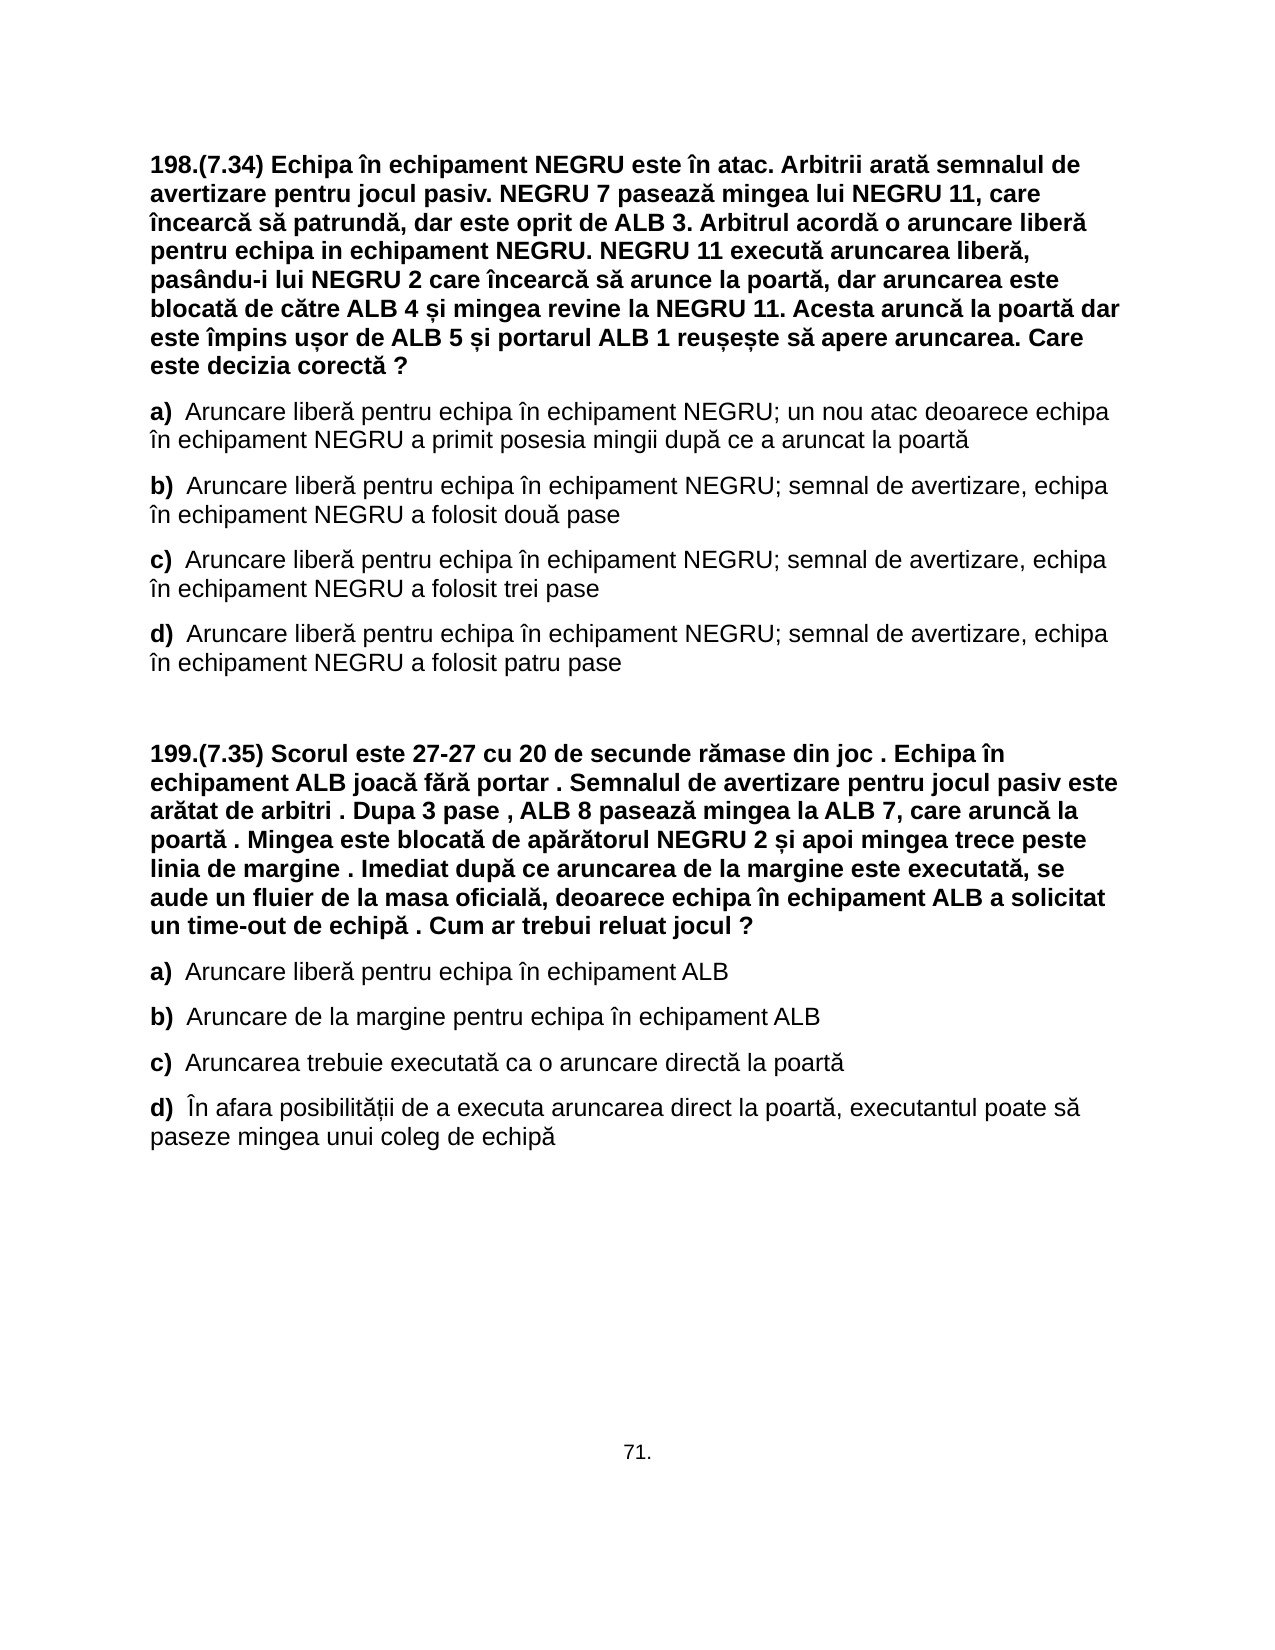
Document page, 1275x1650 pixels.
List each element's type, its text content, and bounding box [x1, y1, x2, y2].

text c) Aruncarea trebuie executată ca o aruncare directă la poartă [150, 1047, 1125, 1076]
text d) Aruncare liberă pentru echipa în echipament NEGRU; semnal de avertizare, echipa în echipament NEGRU a folosit patru pase [150, 619, 1125, 677]
text 71. [150, 1439, 1125, 1463]
text a) Aruncare liberă pentru echipa în echipament ALB [150, 957, 1125, 985]
text b) Aruncare de la margine pentru echipa în echipament ALB [150, 1002, 1125, 1031]
text a) Aruncare liberă pentru echipa în echipament NEGRU; un nou atac deoarece echipa în echipament NEGRU a primit posesia mingii după ce a aruncat la poartă [150, 397, 1125, 454]
text d) În afara posibilității de a executa aruncarea direct la poartă, executantul poate să paseze mingea unui coleg de echipă [150, 1093, 1125, 1150]
text c) Aruncare liberă pentru echipa în echipament NEGRU; semnal de avertizare, echipa în echipament NEGRU a folosit trei pase [150, 545, 1125, 602]
text 199.(7.35) Scorul este 27-27 cu 20 de secunde rămase din joc . Echipa în echipament ALB joacă fără portar . Semnalul de avertizare pentru jocul pasiv este arătat de arbitri . Dupa 3 pase , ALB 8 pasează mingea la ALB 7, care aruncă la poartă . Mingea este blocată de apărătorul NEGRU 2 și apoi mingea trece peste linia de margine . Imediat după ce aruncarea de la margine este executată, se aude un fluier de la masa oficială, deoarece echipa în echipament ALB a solicitat un time-out de echipă . Cum ar trebui reluat jocul ? [150, 739, 1125, 940]
text b) Aruncare liberă pentru echipa în echipament NEGRU; semnal de avertizare, echipa în echipament NEGRU a folosit două pase [150, 471, 1125, 528]
text 198.(7.34) Echipa în echipament NEGRU este în atac. Arbitrii arată semnalul de avertizare pentru jocul pasiv. NEGRU 7 pasează mingea lui NEGRU 11, care încearcă să patrundă, dar este oprit de ALB 3. Arbitrul acordă o aruncare liberă pentru echipa in echipament NEGRU. NEGRU 11 execută aruncarea liberă, pasându-i lui NEGRU 2 care încearcă să arunce la poartă, dar aruncarea este blocată de către ALB 4 și mingea revine la NEGRU 11. Acesta aruncă la poartă dar este împins ușor de ALB 5 și portarul ALB 1 reușește să apere aruncarea. Care este decizia corectă ? [150, 150, 1125, 380]
